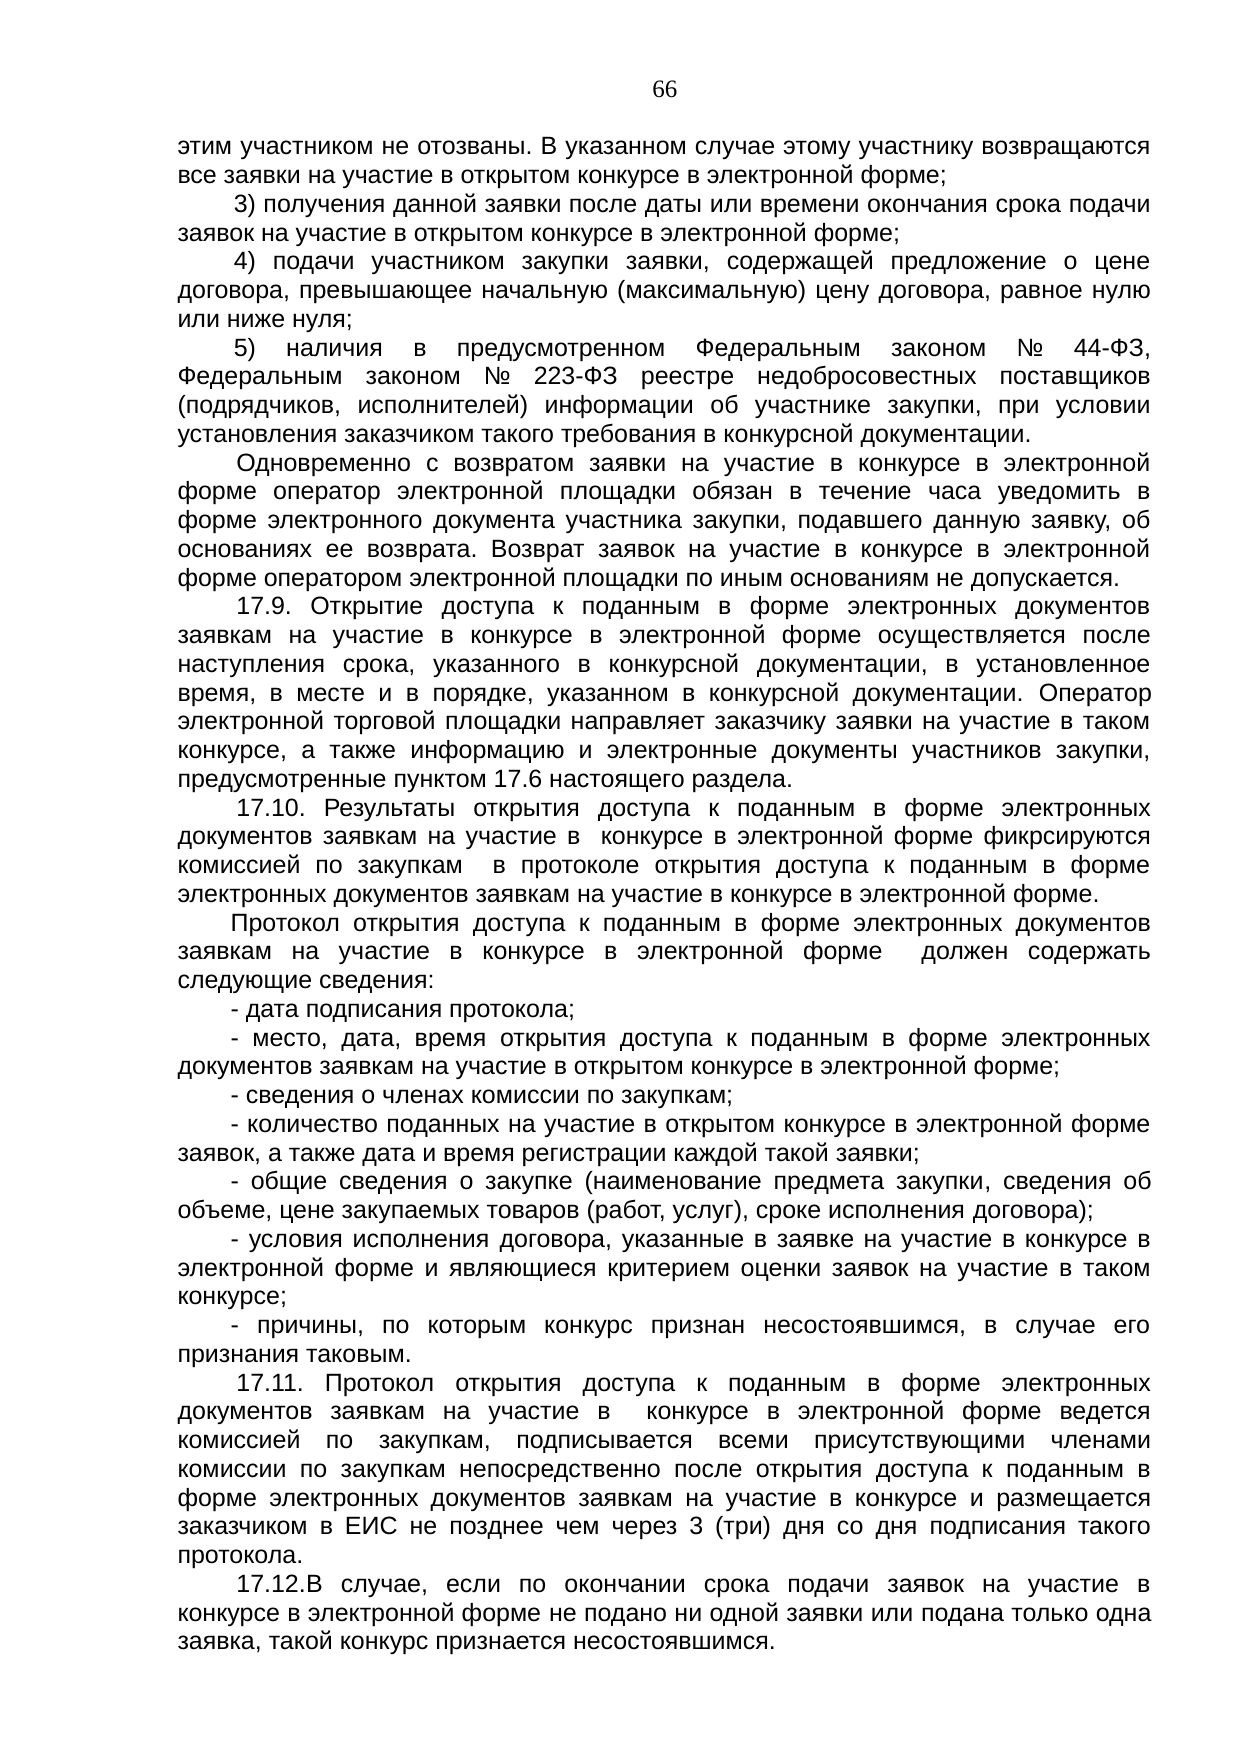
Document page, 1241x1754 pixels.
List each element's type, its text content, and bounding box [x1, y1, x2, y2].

text - дата подписания протокола; [177, 994, 1152, 1022]
text - общие сведения о закупке (наименование предмета закупки, сведения об объеме, цене закупаемых товаров (работ, услуг), сроке исполнения договора); [177, 1166, 1152, 1224]
text 17.11. Протокол открытия доступа к поданным в форме электронных документов заявкам на участие в конкурсе в электронной форме ведется комиссией по закупкам, подписывается всеми присутствующими членами комиссии по закупкам непосредственно после открытия доступа к поданным в форме электронных документов заявкам на участие в конкурсе и размещается заказчиком в ЕИС не позднее чем через 3 (три) дня со дня подписания такого протокола. [177, 1367, 1152, 1569]
text - сведения о членах комиссии по закупкам; [177, 1080, 1152, 1109]
text 17.9. Открытие доступа к поданным в форме электронных документов заявкам на участие в конкурсе в электронной форме осуществляется после наступления срока, указанного в конкурсной документации, в установленное время, в месте и в порядке, указанном в конкурсной документации. Оператор электронной торговой площадки направляет заказчику заявки на участие в таком конкурсе, а также информацию и электронные документы участников закупки, предусмотренные пунктом 17.6 настоящего раздела. [177, 591, 1152, 792]
text Протокол открытия доступа к поданным в форме электронных документов заявкам на участие в конкурсе в электронной форме должен содержать следующие сведения: [177, 907, 1152, 994]
text - количество поданных на участие в открытом конкурсе в электронной форме заявок, а также дата и время регистрации каждой такой заявки; [177, 1109, 1152, 1166]
text 4) подачи участником закупки заявки, содержащей предложение о цене договора, превышающее начальную (максимальную) цену договора, равное нулю или ниже нуля; [177, 246, 1152, 332]
text 3) получения данной заявки после даты или времени окончания срока подачи заявок на участие в открытом конкурсе в электронной форме; [177, 189, 1152, 246]
text 17.10. Результаты открытия доступа к поданным в форме электронных документов заявкам на участие в конкурсе в электронной форме фикрсируются комиссией по закупкам в протоколе открытия доступа к поданным в форме электронных документов заявкам на участие в конкурсе в электронной форме. [177, 792, 1152, 907]
text 5) наличия в предусмотренном Федеральным законом № 44-ФЗ, Федеральным законом № 223-ФЗ реестре недобросовестных поставщиков (подрядчиков, исполнителей) информации об участнике закупки, при условии установления заказчиком такого требования в конкурсной документации. [177, 332, 1152, 447]
text этим участником не отозваны. В указанном случае этому участнику возвращаются все заявки на участие в открытом конкурсе в электронной форме; [177, 131, 1152, 189]
text - причины, по которым конкурс признан несостоявшимся, в случае его признания таковым. [177, 1310, 1152, 1367]
text Одновременно с возвратом заявки на участие в конкурсе в электронной форме оператор электронной площадки обязан в течение часа уведомить в форме электронного документа участника закупки, подавшего данную заявку, об основаниях ее возврата. Возврат заявок на участие в конкурсе в электронной форме оператором электронной площадки по иным основаниям не допускается. [177, 447, 1152, 591]
text - место, дата, время открытия доступа к поданным в форме электронных документов заявкам на участие в открытом конкурсе в электронной форме; [177, 1022, 1152, 1080]
text - условия исполнения договора, указанные в заявке на участие в конкурсе в электронной форме и являющиеся критерием оценки заявок на участие в таком конкурсе; [177, 1224, 1152, 1310]
text 17.12.В случае, если по окончании срока подачи заявок на участие в конкурсе в электронной форме не подано ни одной заявки или подана только одна заявка, такой конкурс признается несостоявшимся. [177, 1569, 1152, 1655]
